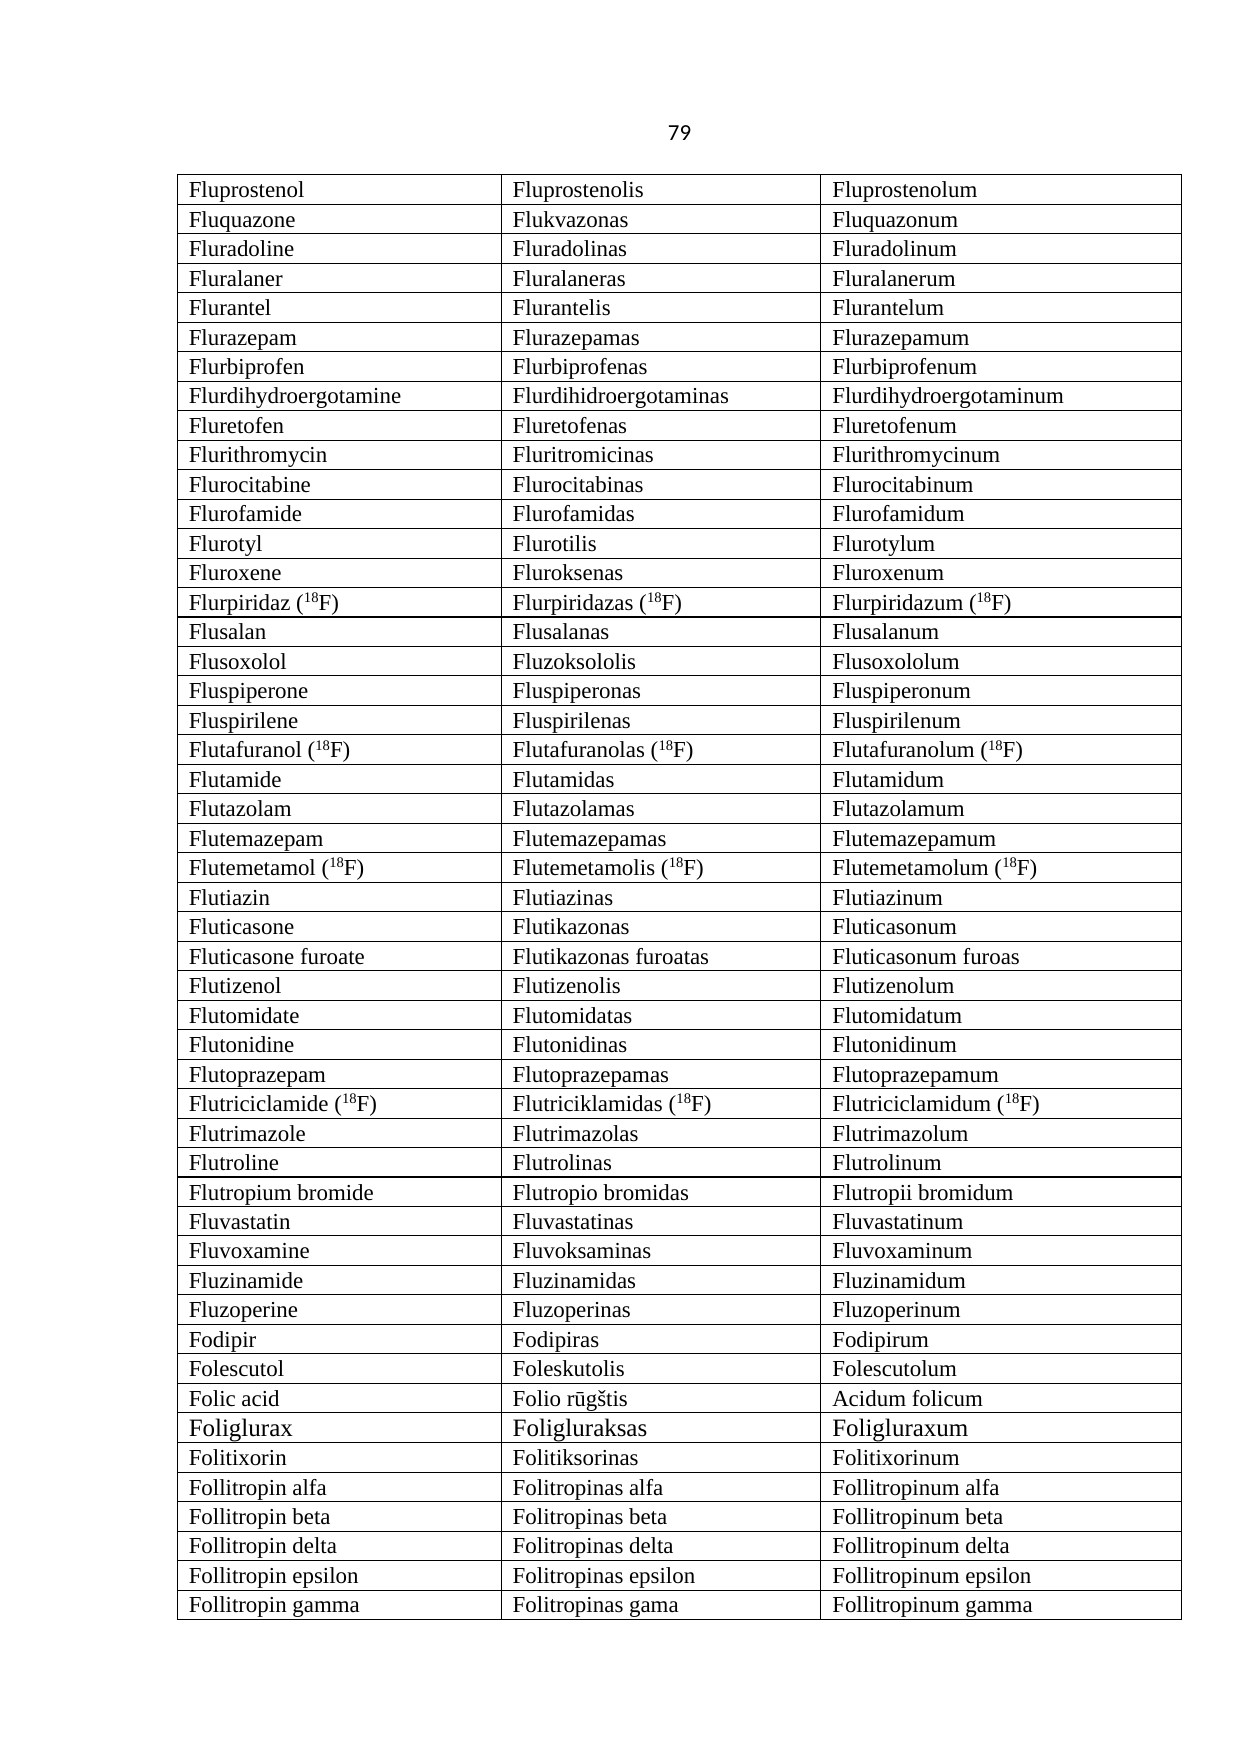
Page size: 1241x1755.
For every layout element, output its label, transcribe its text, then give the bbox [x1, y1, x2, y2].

table_cell Fluvoksaminas [502, 1236, 820, 1265]
table_cell Flurantelis [502, 293, 820, 322]
table_cell Flurazepamas [502, 323, 820, 351]
table_cell Follitropinum beta [821, 1502, 1181, 1531]
table_cell Flutafuranolas (18F) [502, 735, 820, 764]
table_cell Flutafuranolum (18F) [821, 735, 1181, 764]
table_cell Flutrimazolum [821, 1119, 1181, 1147]
table_cell Fluralanerum [821, 264, 1181, 292]
table_cell Fluspiperonas [502, 676, 820, 705]
table_cell Flurpiridaz (18F) [178, 588, 501, 616]
table_cell Flutizenolis [502, 971, 820, 999]
table_cell Flusalanas [502, 618, 820, 646]
table_cell Flutemazepam [178, 824, 501, 852]
table_cell Folitropinas delta [502, 1532, 820, 1560]
table_cell Fluspirilene [178, 706, 501, 734]
table_cell Flutropium bromide [178, 1178, 501, 1206]
table_cell Fluvastatin [178, 1207, 501, 1235]
table_cell Flurazepam [178, 323, 501, 351]
table_cell Flutropio bromidas [502, 1178, 820, 1206]
table_cell Flutrolinum [821, 1148, 1181, 1176]
table_cell Flurantelum [821, 293, 1181, 322]
table_cell Flutamidum [821, 765, 1181, 793]
table_cell Flurpiridazas (18F) [502, 588, 820, 616]
table_cell Flutemetamolis (18F) [502, 853, 820, 882]
table_cell Fluvastatinum [821, 1207, 1181, 1235]
table_cell Flutomidatum [821, 1001, 1181, 1029]
table_cell Flutemetamolum (18F) [821, 853, 1181, 882]
table_cell Fluzoperine [178, 1295, 501, 1324]
table_cell Flurithromycinum [821, 441, 1181, 469]
table_cell Flurofamide [178, 500, 501, 528]
table_cell Flusoxolol [178, 647, 501, 675]
table_cell Flutonidinas [502, 1030, 820, 1058]
table_cell Fluvoxaminum [821, 1236, 1181, 1265]
table_cell Fluretofen [178, 411, 501, 439]
table_cell Flusoxololum [821, 647, 1181, 675]
table_cell Flurdihydroergotaminum [821, 382, 1181, 410]
table_cell Flutizenolum [821, 971, 1181, 999]
table_cell Folic acid [178, 1384, 501, 1412]
table_cell Flutriciklamidas (18F) [502, 1089, 820, 1117]
table_cell Flutonidinum [821, 1030, 1181, 1058]
table_cell Fluprostenolum [821, 175, 1181, 204]
table_cell Fluspiperone [178, 676, 501, 705]
table_cell Fluroxene [178, 559, 501, 587]
table_cell Flutemazepamas [502, 824, 820, 852]
table_cell Foligluraxum [821, 1413, 1181, 1442]
table_cell Fluprostenolis [502, 175, 820, 204]
table_cell Flurpiridazum (18F) [821, 588, 1181, 616]
table_cell Fluradoline [178, 234, 501, 263]
table_cell Acidum folicum [821, 1384, 1181, 1412]
table_cell Fluzinamide [178, 1266, 501, 1294]
table_cell Folitixorin [178, 1443, 501, 1472]
table_cell Flutikazonas [502, 912, 820, 941]
table_cell Fluspiperonum [821, 676, 1181, 705]
table_cell Flurantel [178, 293, 501, 322]
table_cell Fluspirilenum [821, 706, 1181, 734]
table_cell Fluquazone [178, 205, 501, 233]
table_cell Flukvazonas [502, 205, 820, 233]
table_cell Fluritromicinas [502, 441, 820, 469]
table_cell Follitropin delta [178, 1532, 501, 1560]
table_cell Flutrolinas [502, 1148, 820, 1176]
table_cell Follitropinum alfa [821, 1473, 1181, 1501]
table_cell Folitixorinum [821, 1443, 1181, 1472]
table_cell Flutemazepamum [821, 824, 1181, 852]
table_cell Flutamide [178, 765, 501, 793]
table_cell Flurbiprofenas [502, 352, 820, 381]
table_cell Follitropinum gamma [821, 1591, 1181, 1619]
table_cell Flutiazinum [821, 883, 1181, 911]
table_cell Flutikazonas furoatas [502, 942, 820, 970]
table_cell Fluzinamidum [821, 1266, 1181, 1294]
table_cell Fluvastatinas [502, 1207, 820, 1235]
table_cell Folitropinas epsilon [502, 1561, 820, 1589]
table_cell Fluroxenum [821, 559, 1181, 587]
table_cell Flutizenol [178, 971, 501, 999]
table_cell Fodipirum [821, 1325, 1181, 1353]
table_cell Flutemetamol (18F) [178, 853, 501, 882]
table_cell Follitropin beta [178, 1502, 501, 1531]
table_cell Fluticasone [178, 912, 501, 941]
table_cell Flutrimazolas [502, 1119, 820, 1147]
table_cell Follitropin gamma [178, 1591, 501, 1619]
table_cell Fluradolinas [502, 234, 820, 263]
table_cell Fluradolinum [821, 234, 1181, 263]
table_cell Follitropinum delta [821, 1532, 1181, 1560]
table_cell Flutazolamum [821, 794, 1181, 823]
table_cell Fluprostenol [178, 175, 501, 204]
table_cell Flutonidine [178, 1030, 501, 1058]
table_cell Follitropin epsilon [178, 1561, 501, 1589]
table_cell Fluzinamidas [502, 1266, 820, 1294]
table_cell Foliglurax [178, 1413, 501, 1442]
table_cell Follitropin alfa [178, 1473, 501, 1501]
table_cell Fluralaneras [502, 264, 820, 292]
table_cell Flusalan [178, 618, 501, 646]
table_cell Fluquazonum [821, 205, 1181, 233]
table_cell Flutafuranol (18F) [178, 735, 501, 764]
table_cell Flusalanum [821, 618, 1181, 646]
table_cell Flurbiprofen [178, 352, 501, 381]
table_cell Flurotylum [821, 529, 1181, 557]
table_cell Flurocitabinum [821, 470, 1181, 498]
table_cell Flutomidatas [502, 1001, 820, 1029]
table_cell Fodipiras [502, 1325, 820, 1353]
table_cell Folitropinas gama [502, 1591, 820, 1619]
table_cell Flurithromycin [178, 441, 501, 469]
table_cell Flutoprazepamas [502, 1060, 820, 1088]
table_cell Fluzoperinum [821, 1295, 1181, 1324]
table_cell Flutriciclamidum (18F) [821, 1089, 1181, 1117]
table_cell Flutomidate [178, 1001, 501, 1029]
table_cell Flurbiprofenum [821, 352, 1181, 381]
table_cell Flurocitabine [178, 470, 501, 498]
table_cell Flurazepamum [821, 323, 1181, 351]
table_cell Flutroline [178, 1148, 501, 1176]
table_cell Fluretofenas [502, 411, 820, 439]
table_cell Flurofamidum [821, 500, 1181, 528]
table_cell Follitropinum epsilon [821, 1561, 1181, 1589]
table_cell Foligluraksas [502, 1413, 820, 1442]
table_cell Flurdihidroergotaminas [502, 382, 820, 410]
table_cell Fluticasone furoate [178, 942, 501, 970]
table_cell Flurotyl [178, 529, 501, 557]
table_cell Folescutolum [821, 1354, 1181, 1383]
table_cell Fluspirilenas [502, 706, 820, 734]
table_cell Folio rūgštis [502, 1384, 820, 1412]
table_cell Flutoprazepam [178, 1060, 501, 1088]
table_cell Fluvoxamine [178, 1236, 501, 1265]
table_cell Folitropinas alfa [502, 1473, 820, 1501]
table_cell Foleskutolis [502, 1354, 820, 1383]
table_cell Fodipir [178, 1325, 501, 1353]
table_cell Fluticasonum furoas [821, 942, 1181, 970]
table_cell Flurdihydroergotamine [178, 382, 501, 410]
table_cell Folitiksorinas [502, 1443, 820, 1472]
table_cell Flutamidas [502, 765, 820, 793]
table_cell Flutazolamas [502, 794, 820, 823]
table_cell Flutiazin [178, 883, 501, 911]
table_cell Fluretofenum [821, 411, 1181, 439]
table_cell Flutazolam [178, 794, 501, 823]
table_cell Flutrimazole [178, 1119, 501, 1147]
table_cell Fluzoksololis [502, 647, 820, 675]
table_cell Fluroksenas [502, 559, 820, 587]
table_cell Folitropinas beta [502, 1502, 820, 1531]
table_cell Flutriciclamide (18F) [178, 1089, 501, 1117]
table_cell Folescutol [178, 1354, 501, 1383]
table_cell Flurocitabinas [502, 470, 820, 498]
table_cell Flurofamidas [502, 500, 820, 528]
table_cell Fluzoperinas [502, 1295, 820, 1324]
table_cell Flutiazinas [502, 883, 820, 911]
table_cell Flurotilis [502, 529, 820, 557]
table_cell Flutropii bromidum [821, 1178, 1181, 1206]
table_cell Flutoprazepamum [821, 1060, 1181, 1088]
table_cell Fluralaner [178, 264, 501, 292]
table_cell Fluticasonum [821, 912, 1181, 941]
